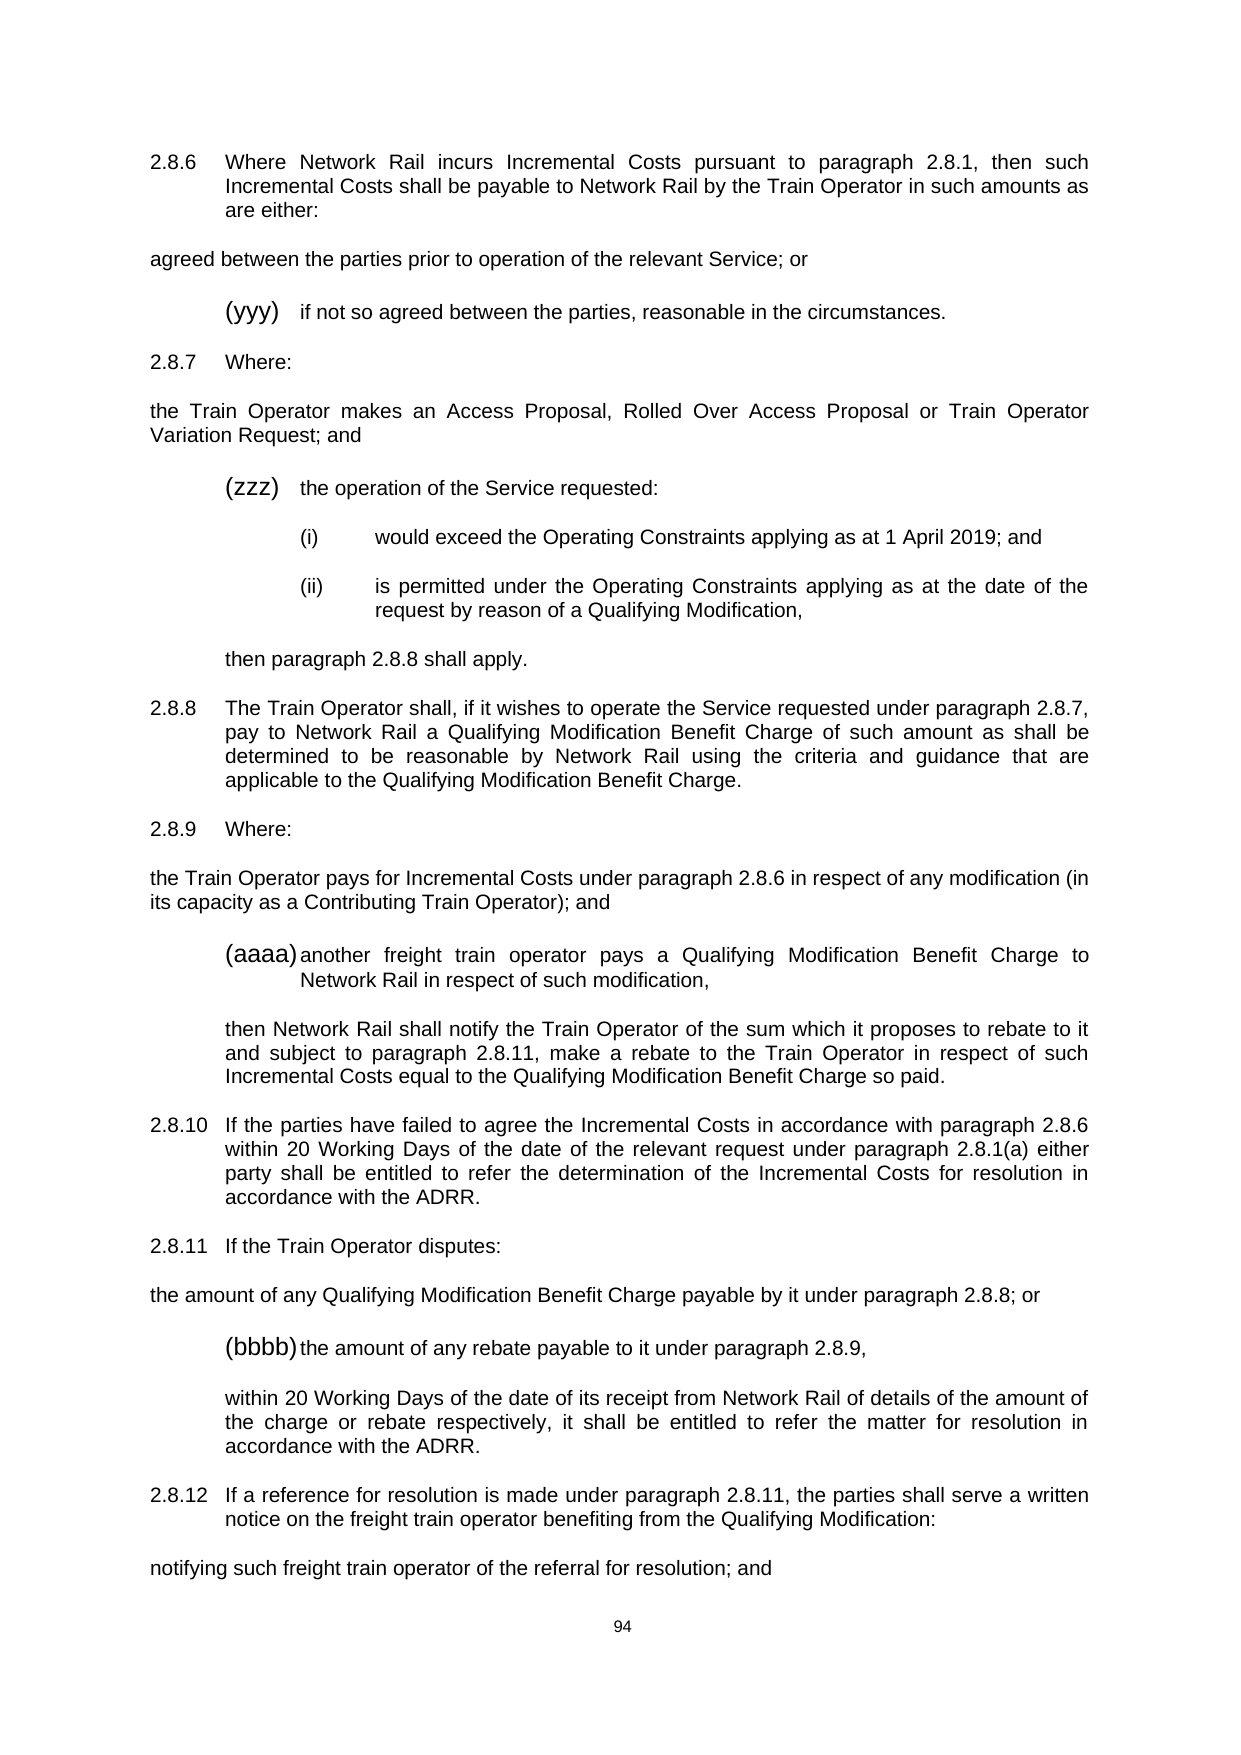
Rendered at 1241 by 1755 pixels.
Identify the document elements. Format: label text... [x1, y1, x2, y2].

subtitle the Train Operator pays for Incremental Costs under paragraph 2.8.6 in respect of any modification (in its capacity as a Contributing Train Operator); and [150, 866, 1090, 914]
text then Network Rail shall notify the Train Operator of the sum which it proposes to rebate to it and subject to paragraph 2.8.11, make a rebate to the Train Operator in respect of such Incremental Costs equal to the Qualifying Modification Benefit Charge so paid. [225, 1016, 1090, 1088]
subtitle is permitted under the Operating Constraints applying as at the date of the request by reason of a Qualifying Modification, [300, 574, 1090, 622]
list Where: [150, 817, 1090, 841]
text within 20 Working Days of the date of its receipt from Network Rail of details of the amount of the charge or rebate respectively, it shall be entitled to refer the matter for resolution in accordance with the ADRR. [225, 1386, 1090, 1458]
text then paragraph 2.8.8 shall apply. [225, 647, 1090, 671]
list If the parties have failed to agree the Incremental Costs in accordance with paragraph 2.8.6 within 20 Working Days of the date of the relevant request under paragraph 2.8.1(a) either party shall be entitled to refer the determination of the Incremental Costs for resolution in accordance with the ADRR. [150, 1113, 1090, 1209]
subtitle the operation of the Service requested: [225, 471, 1090, 500]
subtitle notifying such freight train operator of the referral for resolution; and [150, 1556, 1090, 1579]
list Where: [150, 349, 1090, 373]
subtitle the amount of any Qualifying Modification Benefit Charge payable by it under paragraph 2.8.8; or [150, 1283, 1090, 1307]
subtitle the amount of any rebate payable to it under paragraph 2.8.9, [225, 1332, 1090, 1361]
subtitle would exceed the Operating Constraints applying as at 1 April 2019; and [300, 525, 1090, 549]
subtitle if not so agreed between the parties, reasonable in the circumstances. [225, 296, 1090, 324]
list Where Network Rail incurs Incremental Costs pursuant to paragraph 2.8.1, then such Incremental Costs shall be payable to Network Rail by the Train Operator in such amounts as are either: [150, 150, 1090, 222]
subtitle another freight train operator pays a Qualifying Modification Benefit Charge to Network Rail in respect of such modification, [225, 939, 1090, 991]
list The Train Operator shall, if it wishes to operate the Service requested under paragraph 2.8.7, pay to Network Rail a Qualifying Modification Benefit Charge of such amount as shall be determined to be reasonable by Network Rail using the criteria and guidance that are applicable to the Qualifying Modification Benefit Charge. [150, 696, 1090, 792]
list If a reference for resolution is made under paragraph 2.8.11, the parties shall serve a written notice on the freight train operator benefiting from the Qualifying Modification: [150, 1483, 1090, 1531]
subtitle agreed between the parties prior to operation of the relevant Service; or [150, 247, 1090, 271]
subtitle the Train Operator makes an Access Proposal, Rolled Over Access Proposal or Train Operator Variation Request; and [150, 398, 1090, 446]
list If the Train Operator disputes: [150, 1234, 1090, 1258]
